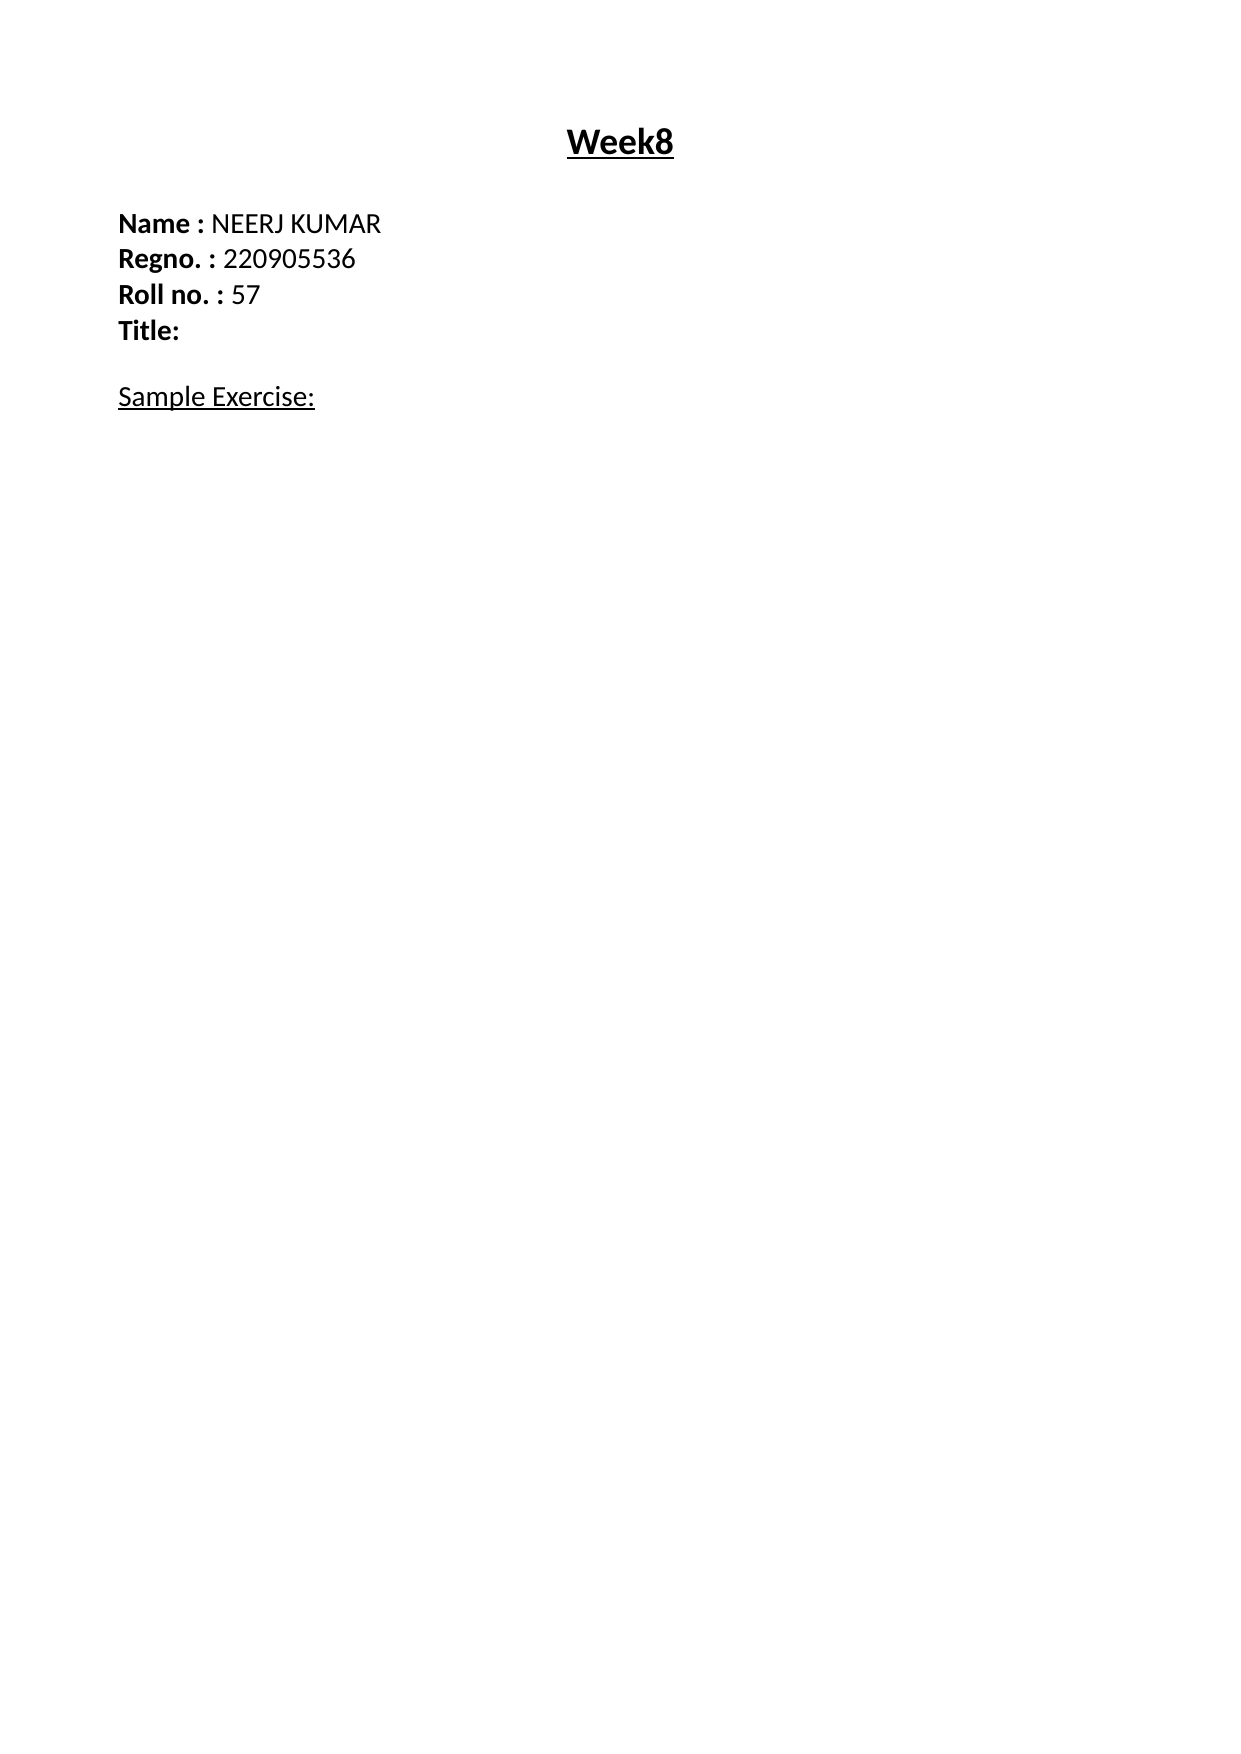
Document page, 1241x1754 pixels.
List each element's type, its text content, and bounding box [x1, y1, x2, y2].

text Name : NEERJ KUMAR [118, 205, 1122, 240]
text Roll no. : 57 [118, 276, 1122, 312]
text Sample Exercise: [118, 378, 1122, 413]
text Regno. : 220905536 [118, 240, 1122, 276]
text Title: [118, 312, 1122, 347]
text Week8 [118, 118, 1122, 164]
